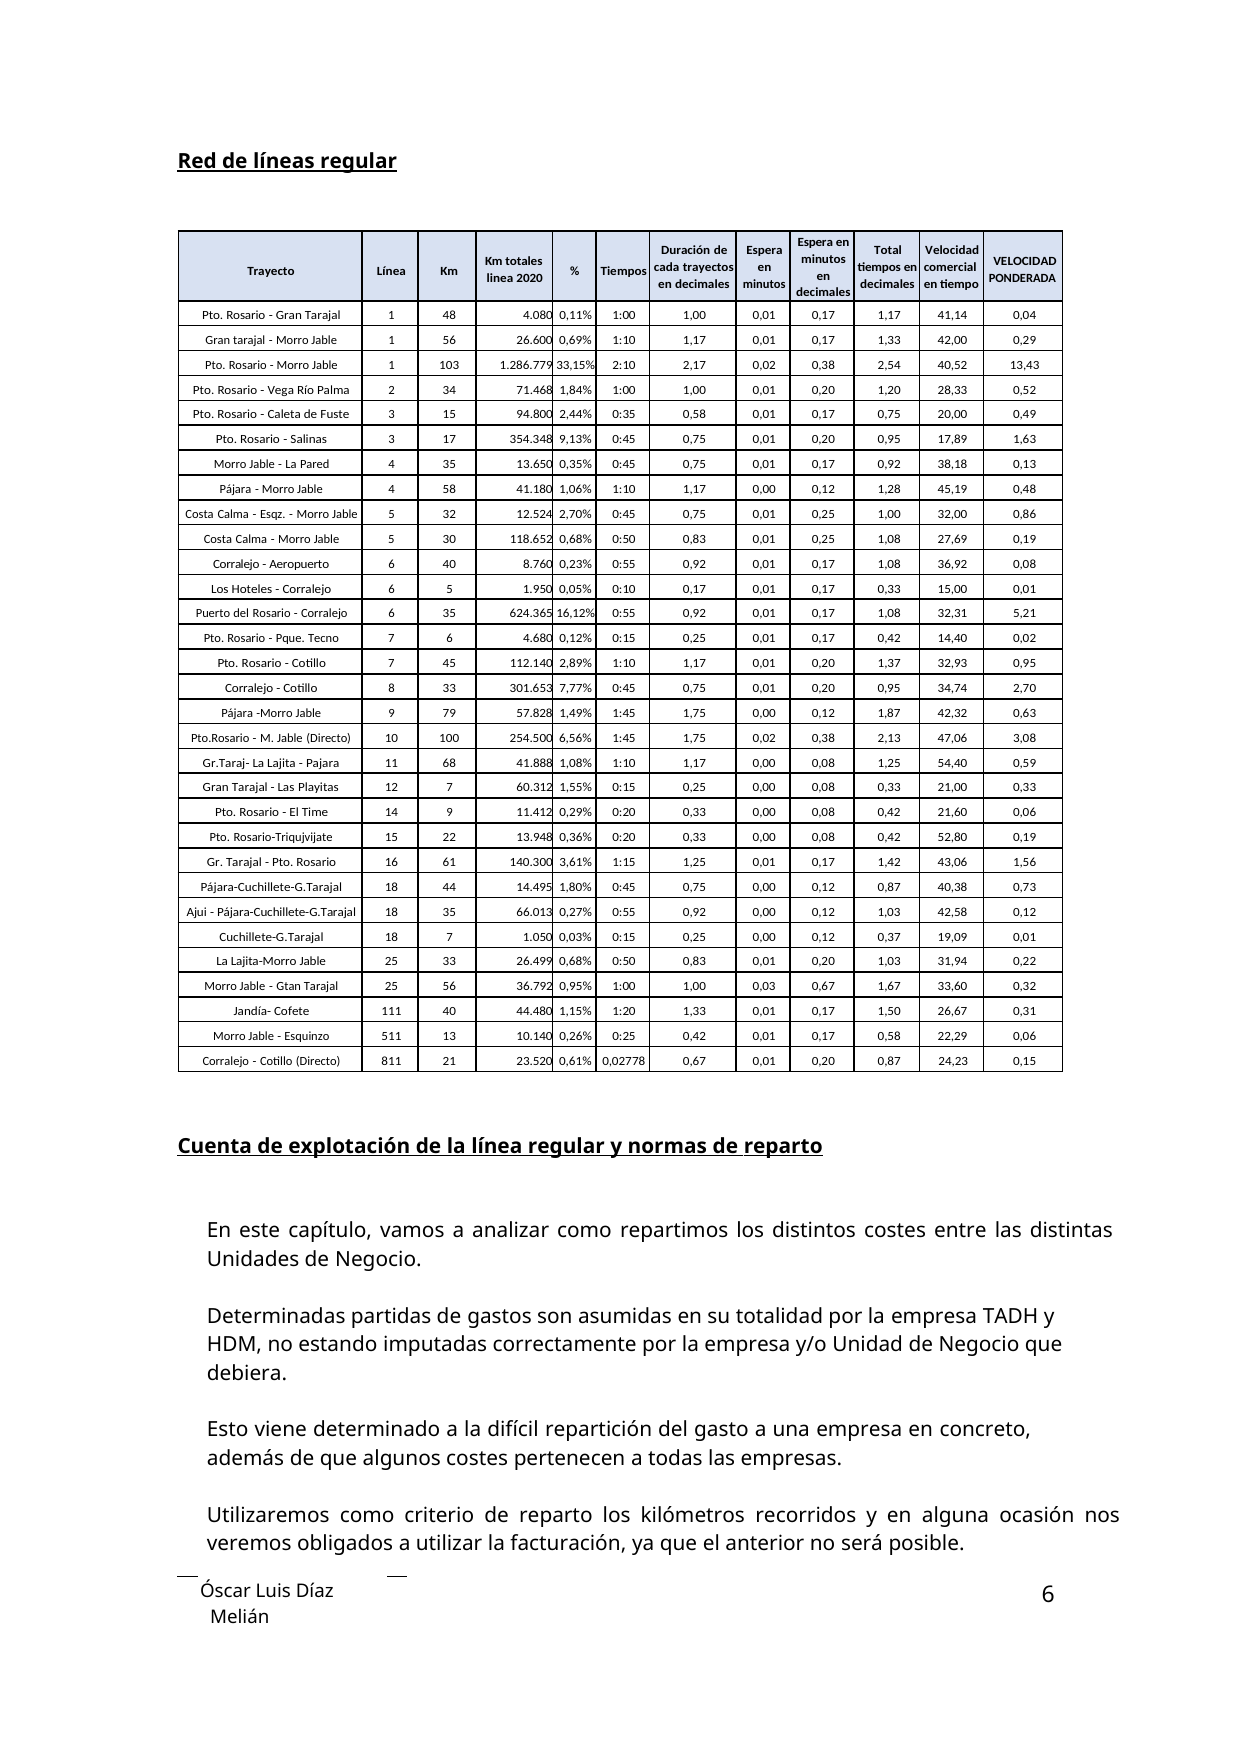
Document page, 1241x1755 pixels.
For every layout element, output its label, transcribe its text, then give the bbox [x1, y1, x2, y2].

table_cell 22 [419, 824, 475, 847]
table_cell 5 [363, 501, 417, 524]
table_cell 58 [419, 476, 475, 499]
table_cell 32 [419, 501, 475, 524]
table_cell 0,95% [553, 973, 595, 996]
table_cell La Lajita-Morro Jable [179, 948, 361, 971]
table_cell 1,28 [855, 476, 919, 499]
table_cell 1,75 [650, 724, 735, 747]
table_cell 0,25 [650, 625, 735, 648]
table_cell 32,31 [920, 600, 983, 623]
table_cell 21,60 [920, 799, 983, 822]
table_cell 0:55 [597, 600, 649, 623]
table_cell 0,20 [791, 376, 853, 399]
table_cell Pto.Rosario - M. Jable (Directo) [179, 724, 361, 747]
table_cell 6 [363, 550, 417, 573]
table_cell 7,77% [553, 675, 595, 698]
table_cell 0,00 [737, 824, 789, 847]
table_cell 13,43 [984, 351, 1062, 374]
table_cell Costa Calma - Esqz. - Morro Jable [179, 501, 361, 524]
table_cell 0,01 [737, 550, 789, 573]
table_cell 26.499 [477, 948, 552, 971]
table_cell 0,02778 [597, 1047, 649, 1071]
table_cell 0,36% [553, 824, 595, 847]
table_cell 1:00 [597, 302, 649, 325]
table_cell 511 [363, 1022, 417, 1046]
table_cell 33,15% [553, 351, 595, 374]
table_cell 18 [363, 923, 417, 946]
table_cell 1,08 [855, 600, 919, 623]
table_cell 0,17 [791, 401, 853, 424]
table_cell 0,75 [650, 675, 735, 698]
table_cell 19,09 [920, 923, 983, 946]
table_cell 2,89% [553, 650, 595, 673]
table_cell 7 [419, 923, 475, 946]
text En este capítulo, vamos a analizar como repartimos los distintos costes entre las distintas Unidades de Negocio. [207, 1215, 1128, 1272]
table_cell 1.950 [477, 575, 552, 598]
table_cell 0,19 [984, 824, 1062, 847]
table_cell 0:15 [597, 774, 649, 797]
table_cell Pájara - Morro Jable [179, 476, 361, 499]
table_cell 1,03 [855, 898, 919, 921]
table_cell 7 [419, 774, 475, 797]
table_cell 40 [419, 998, 475, 1021]
table_cell 5,21 [984, 600, 1062, 623]
table_header Tiempos [597, 232, 649, 300]
table_cell 6 [419, 625, 475, 648]
table_cell 5 [363, 525, 417, 549]
table_cell 33,60 [920, 973, 983, 996]
table_cell 1:10 [597, 650, 649, 673]
table_cell 3 [363, 426, 417, 449]
table_cell Gr. Tarajal - Pto. Rosario [179, 849, 361, 872]
table_cell 21,00 [920, 774, 983, 797]
table_cell 0:20 [597, 824, 649, 847]
table_cell 0,01 [737, 426, 789, 449]
table_cell Gran Tarajal - Las Playitas [179, 774, 361, 797]
text Utilizaremos como criterio de reparto los kilómetros recorridos y en alguna ocasión nos veremos obligados a utilizar la facturación, ya que el anterior no será posible. [207, 1500, 1128, 1557]
table_cell 0,01 [737, 575, 789, 598]
table_cell 0,42 [855, 625, 919, 648]
table_cell 17,89 [920, 426, 983, 449]
table_cell 0,75 [650, 426, 735, 449]
table_cell 5 [419, 575, 475, 598]
table_cell 41.888 [477, 749, 552, 772]
table_cell 0,87 [855, 873, 919, 897]
table_cell 0,00 [737, 873, 789, 897]
table_cell 25 [363, 973, 417, 996]
table_cell 32,00 [920, 501, 983, 524]
table_cell 118.652 [477, 525, 552, 549]
table_cell 0,31 [984, 998, 1062, 1021]
table_cell 0,86 [984, 501, 1062, 524]
table_cell 0,92 [650, 600, 735, 623]
table_cell 0,08 [791, 749, 853, 772]
table_cell 42,32 [920, 700, 983, 723]
table_cell 15 [419, 401, 475, 424]
table_cell 0,49 [984, 401, 1062, 424]
table_cell 0,38 [791, 724, 853, 747]
table_cell 0,12 [984, 898, 1062, 921]
table_cell 0:45 [597, 426, 649, 449]
table_cell 1,67 [855, 973, 919, 996]
table_cell 4.680 [477, 625, 552, 648]
table_header Trayecto [179, 232, 361, 300]
table_cell Pto. Rosario - Caleta de Fuste [179, 401, 361, 424]
table_cell 0,33 [650, 824, 735, 847]
table_cell 0,02 [737, 724, 789, 747]
table_cell 1,87 [855, 700, 919, 723]
table_cell 0,12 [791, 923, 853, 946]
table_cell 0,92 [855, 451, 919, 474]
table_cell 0:45 [597, 451, 649, 474]
table_cell 0,11% [553, 302, 595, 325]
table_cell 100 [419, 724, 475, 747]
table_cell 18 [363, 898, 417, 921]
table_cell Gr.Taraj- La Lajita - Pajara [179, 749, 361, 772]
table_cell 14 [363, 799, 417, 822]
table_cell 1,63 [984, 426, 1062, 449]
table_cell 13.948 [477, 824, 552, 847]
table_cell 140.300 [477, 849, 552, 872]
table_cell 1,00 [650, 973, 735, 996]
table_cell 1.050 [477, 923, 552, 946]
table_cell 0,63 [984, 700, 1062, 723]
table_cell 0,00 [737, 898, 789, 921]
table_cell 301.653 [477, 675, 552, 698]
table_cell 60.312 [477, 774, 552, 797]
table_cell 0,52 [984, 376, 1062, 399]
table_cell 0:55 [597, 898, 649, 921]
table_cell 2,44% [553, 401, 595, 424]
table_cell 0,19 [984, 525, 1062, 549]
table_cell 1,00 [650, 302, 735, 325]
table_cell 71.468 [477, 376, 552, 399]
table_cell 1,33 [855, 326, 919, 350]
table_cell 34,74 [920, 675, 983, 698]
table_cell 0,17 [791, 550, 853, 573]
table_header Espera en minutos [737, 232, 789, 300]
table_cell 0,03 [737, 973, 789, 996]
table_cell 1:20 [597, 998, 649, 1021]
table_cell 33 [419, 948, 475, 971]
table_cell 0,95 [855, 426, 919, 449]
table_cell 24,23 [920, 1047, 983, 1071]
table_cell 10 [363, 724, 417, 747]
table_cell 1,15% [553, 998, 595, 1021]
table_cell 0,38 [791, 351, 853, 374]
table_cell 0,08 [791, 799, 853, 822]
table_cell 0,01 [737, 302, 789, 325]
table_cell 36,92 [920, 550, 983, 573]
table_cell 33 [419, 675, 475, 698]
table_cell 0,12 [791, 476, 853, 499]
table_cell 2:10 [597, 351, 649, 374]
table_cell 0,01 [737, 326, 789, 350]
table_cell 0,35% [553, 451, 595, 474]
table_cell 0,25 [650, 923, 735, 946]
table_cell 1,33 [650, 998, 735, 1021]
table_cell 0,25 [791, 525, 853, 549]
table_header Duración de cada trayectos en decimales [650, 232, 735, 300]
table_cell 1,17 [650, 476, 735, 499]
table_cell 38,18 [920, 451, 983, 474]
table_cell 0,69% [553, 326, 595, 350]
table_cell 41.180 [477, 476, 552, 499]
table_cell 41,14 [920, 302, 983, 325]
table_cell 0,17 [791, 600, 853, 623]
table_cell 0,01 [737, 501, 789, 524]
table_cell 0,00 [737, 774, 789, 797]
table_header Espera en minutos en decimales [791, 232, 853, 300]
table_cell 48 [419, 302, 475, 325]
table_cell 0,04 [984, 302, 1062, 325]
table_cell Cuchillete-G.Tarajal [179, 923, 361, 946]
table_cell Pto. Rosario - Vega Río Palma [179, 376, 361, 399]
table_cell Ajui - Pájara-Cuchillete-G.Tarajal [179, 898, 361, 921]
table_cell 12.524 [477, 501, 552, 524]
table_cell 0,92 [650, 898, 735, 921]
table_cell Costa Calma - Morro Jable [179, 525, 361, 549]
table_cell 0,20 [791, 675, 853, 698]
table_cell 32,93 [920, 650, 983, 673]
table_cell 0,75 [650, 501, 735, 524]
table_cell 16 [363, 849, 417, 872]
table_cell 624.365 [477, 600, 552, 623]
table_cell Pto. Rosario - Cotillo [179, 650, 361, 673]
table_cell 40 [419, 550, 475, 573]
table_cell 2,70 [984, 675, 1062, 698]
table_cell 0,02 [984, 625, 1062, 648]
table_cell 0,20 [791, 948, 853, 971]
table_cell 1,06% [553, 476, 595, 499]
table_cell 0,61% [553, 1047, 595, 1071]
table_cell 0,42 [650, 1022, 735, 1046]
table_cell 1,03 [855, 948, 919, 971]
table_cell 23.520 [477, 1047, 552, 1071]
table_cell 0,25 [650, 774, 735, 797]
table_cell 0:25 [597, 1022, 649, 1046]
table_cell 7 [363, 650, 417, 673]
table_cell 0,25 [791, 501, 853, 524]
table_cell 45,19 [920, 476, 983, 499]
table_cell 0,17 [791, 849, 853, 872]
table_cell 0,17 [650, 575, 735, 598]
table_cell Gran tarajal - Morro Jable [179, 326, 361, 350]
table_cell 16,12% [553, 600, 595, 623]
table_cell 1,08 [855, 525, 919, 549]
table_cell 1,17 [855, 302, 919, 325]
table_cell 0,23% [553, 550, 595, 573]
table_cell 1:45 [597, 700, 649, 723]
table_cell Los Hoteles - Corralejo [179, 575, 361, 598]
table_cell 30 [419, 525, 475, 549]
table_cell 0,75 [650, 451, 735, 474]
table_cell 47,06 [920, 724, 983, 747]
table_cell 18 [363, 873, 417, 897]
table_cell 0,29 [984, 326, 1062, 350]
text Determinadas partidas de gastos son asumidas en su totalidad por la empresa TADH y HDM, no estando imputadas correctamente por la empresa y/o Unidad de Negocio que debiera. [207, 1301, 1069, 1386]
table_cell 0,33 [984, 774, 1062, 797]
table_cell 1,17 [650, 326, 735, 350]
table_cell 0,37 [855, 923, 919, 946]
table_cell Pto. Rosario - Gran Tarajal [179, 302, 361, 325]
table_cell 79 [419, 700, 475, 723]
table_cell 35 [419, 600, 475, 623]
table_cell 8.760 [477, 550, 552, 573]
table_cell 45 [419, 650, 475, 673]
table_cell 0,01 [737, 451, 789, 474]
subtitle Red de líneas regular [177, 146, 1230, 174]
table_cell 0,17 [791, 625, 853, 648]
table_cell 112.140 [477, 650, 552, 673]
table_header Km [419, 232, 475, 300]
table_cell 0,05% [553, 575, 595, 598]
table_cell 1:15 [597, 849, 649, 872]
table_cell 354.348 [477, 426, 552, 449]
table_cell 36.792 [477, 973, 552, 996]
table_cell 0,13 [984, 451, 1062, 474]
table_cell 8 [363, 675, 417, 698]
table_cell 0,00 [737, 799, 789, 822]
table_cell 0,12 [791, 700, 853, 723]
table_cell 0,87 [855, 1047, 919, 1071]
table_cell 66.013 [477, 898, 552, 921]
table_cell 44.480 [477, 998, 552, 1021]
table_cell 0,17 [791, 326, 853, 350]
table_cell 0,75 [650, 873, 735, 897]
table_cell 13 [419, 1022, 475, 1046]
table_cell 27,69 [920, 525, 983, 549]
table_cell 0,29% [553, 799, 595, 822]
table_cell 1,56 [984, 849, 1062, 872]
table_cell 42,00 [920, 326, 983, 350]
table_cell 26.600 [477, 326, 552, 350]
table_cell 3 [363, 401, 417, 424]
table_cell 0:45 [597, 675, 649, 698]
table_cell 0,67 [791, 973, 853, 996]
table_cell 0,00 [737, 476, 789, 499]
table_cell Jandía- Cofete [179, 998, 361, 1021]
table_cell 1,37 [855, 650, 919, 673]
table_cell 0,58 [650, 401, 735, 424]
table_cell 34 [419, 376, 475, 399]
table_cell Morro Jable - Esquinzo [179, 1022, 361, 1046]
table_cell 1,00 [650, 376, 735, 399]
table_cell 0,01 [737, 948, 789, 971]
table_header % [553, 232, 595, 300]
table_cell Morro Jable - Gtan Tarajal [179, 973, 361, 996]
table_cell 0:10 [597, 575, 649, 598]
table_cell 0,12 [791, 873, 853, 897]
table_cell 0,01 [984, 923, 1062, 946]
table_cell 1,25 [855, 749, 919, 772]
table_cell 0,06 [984, 1022, 1062, 1046]
table_cell 0,20 [791, 1047, 853, 1071]
table_cell 0,01 [737, 1047, 789, 1071]
table_cell 6,56% [553, 724, 595, 747]
table_cell 0,17 [791, 998, 853, 1021]
table_cell 0,17 [791, 575, 853, 598]
table_cell 0:15 [597, 625, 649, 648]
table_cell 0,01 [737, 376, 789, 399]
table_cell 15,00 [920, 575, 983, 598]
table_cell 0:50 [597, 525, 649, 549]
table_cell 0,01 [737, 1022, 789, 1046]
table_cell 1:10 [597, 749, 649, 772]
table_cell 4.080 [477, 302, 552, 325]
table_cell 0,20 [791, 650, 853, 673]
table_cell 0,17 [791, 451, 853, 474]
table_cell 0,17 [791, 302, 853, 325]
table_cell 103 [419, 351, 475, 374]
table_cell 9,13% [553, 426, 595, 449]
table_cell 61 [419, 849, 475, 872]
table_cell 0,33 [650, 799, 735, 822]
table_cell 11 [363, 749, 417, 772]
table_cell 0,01 [737, 600, 789, 623]
table_cell 0,01 [737, 625, 789, 648]
table_cell 0,12% [553, 625, 595, 648]
table_cell 3,61% [553, 849, 595, 872]
table_cell 20,00 [920, 401, 983, 424]
table_cell 0,48 [984, 476, 1062, 499]
table_cell 0:45 [597, 873, 649, 897]
table_cell 0,68% [553, 525, 595, 549]
table_cell 0,27% [553, 898, 595, 921]
table_cell 1:00 [597, 376, 649, 399]
table_cell 0,00 [737, 923, 789, 946]
table_cell 0,06 [984, 799, 1062, 822]
table_cell 0,68% [553, 948, 595, 971]
table_cell 0,01 [737, 525, 789, 549]
table_cell Pto. Rosario - El Time [179, 799, 361, 822]
table_cell 0:20 [597, 799, 649, 822]
table_cell 0,08 [984, 550, 1062, 573]
table_cell 0:15 [597, 923, 649, 946]
table_cell 17 [419, 426, 475, 449]
table_cell 52,80 [920, 824, 983, 847]
table_cell 25 [363, 948, 417, 971]
table_cell 0,95 [984, 650, 1062, 673]
table_cell 0,92 [650, 550, 735, 573]
table_cell Corralejo - Aeropuerto [179, 550, 361, 573]
table_header Velocidad comercial en tiempo [920, 232, 983, 300]
table_cell 0,01 [737, 849, 789, 872]
table_cell Pto. Rosario - Morro Jable [179, 351, 361, 374]
table_cell 14.495 [477, 873, 552, 897]
table_cell 43,06 [920, 849, 983, 872]
table_cell 10.140 [477, 1022, 552, 1046]
table_cell 1,08% [553, 749, 595, 772]
table_header Total tiempos en decimales [855, 232, 919, 300]
table_cell 0,42 [855, 824, 919, 847]
table_cell Corralejo - Cotillo (Directo) [179, 1047, 361, 1071]
table_header Km totales linea 2020 [477, 232, 552, 300]
table_cell 1,80% [553, 873, 595, 897]
table_cell 111 [363, 998, 417, 1021]
table_cell 0,95 [855, 675, 919, 698]
table_cell 13.650 [477, 451, 552, 474]
table_cell 0,12 [791, 898, 853, 921]
table_cell 22,29 [920, 1022, 983, 1046]
table_cell 68 [419, 749, 475, 772]
table_cell 1,42 [855, 849, 919, 872]
table_cell 1:10 [597, 476, 649, 499]
table_cell 0,83 [650, 525, 735, 549]
table_cell 9 [419, 799, 475, 822]
table_cell 14,40 [920, 625, 983, 648]
table_cell 40,38 [920, 873, 983, 897]
table_cell 94.800 [477, 401, 552, 424]
table_cell 0,33 [855, 774, 919, 797]
table_cell 0,42 [855, 799, 919, 822]
table_cell 0,26% [553, 1022, 595, 1046]
table_cell 1,75 [650, 700, 735, 723]
table_cell 1,25 [650, 849, 735, 872]
table_cell Pto. Rosario - Pque. Tecno [179, 625, 361, 648]
table_cell 35 [419, 898, 475, 921]
table_cell 811 [363, 1047, 417, 1071]
table_cell 2,13 [855, 724, 919, 747]
table_cell 254.500 [477, 724, 552, 747]
table_cell 1.286.779 [477, 351, 552, 374]
table_cell 0:55 [597, 550, 649, 573]
table_cell Pájara -Morro Jable [179, 700, 361, 723]
table_header Línea [363, 232, 417, 300]
table_cell 56 [419, 973, 475, 996]
table_cell 26,67 [920, 998, 983, 1021]
table_cell 1,00 [855, 501, 919, 524]
table_cell 0:50 [597, 948, 649, 971]
table_cell 0,08 [791, 824, 853, 847]
table_cell 11.412 [477, 799, 552, 822]
table_cell 4 [363, 451, 417, 474]
table_cell 0,17 [791, 1022, 853, 1046]
table_cell 57.828 [477, 700, 552, 723]
table_cell 44 [419, 873, 475, 897]
table_cell 0,33 [855, 575, 919, 598]
table_cell 0,75 [855, 401, 919, 424]
table_cell 2,70% [553, 501, 595, 524]
table_cell 28,33 [920, 376, 983, 399]
table_cell Corralejo - Cotillo [179, 675, 361, 698]
table_cell 0,58 [855, 1022, 919, 1046]
table_cell 6 [363, 600, 417, 623]
table_cell 2,17 [650, 351, 735, 374]
table_cell 1,08 [855, 550, 919, 573]
text Cuenta de explotación de la línea regular y normas de reparto [177, 1131, 1230, 1159]
table_cell 0,01 [737, 650, 789, 673]
table_cell 1,84% [553, 376, 595, 399]
table_cell 0,08 [791, 774, 853, 797]
table_cell 0,01 [737, 675, 789, 698]
table_cell 15 [363, 824, 417, 847]
table_cell 0,01 [737, 401, 789, 424]
table_cell 1 [363, 351, 417, 374]
table_cell 56 [419, 326, 475, 350]
table_cell 0,03% [553, 923, 595, 946]
table_cell 0,20 [791, 426, 853, 449]
table_cell 0:45 [597, 501, 649, 524]
table_cell 1 [363, 302, 417, 325]
table_cell 9 [363, 700, 417, 723]
table_cell 1:00 [597, 973, 649, 996]
table_cell 35 [419, 451, 475, 474]
table_cell 0,73 [984, 873, 1062, 897]
table_cell 0,32 [984, 973, 1062, 996]
table_cell 40,52 [920, 351, 983, 374]
table_cell 42,58 [920, 898, 983, 921]
table_cell 0:35 [597, 401, 649, 424]
table_cell 1,20 [855, 376, 919, 399]
table_cell 1 [363, 326, 417, 350]
table_cell 2,54 [855, 351, 919, 374]
table_cell 1,17 [650, 650, 735, 673]
table_cell 0,02 [737, 351, 789, 374]
table_cell 0,15 [984, 1047, 1062, 1071]
table_cell 2 [363, 376, 417, 399]
table_cell 0,22 [984, 948, 1062, 971]
table_header VELOCIDAD PONDERADA [984, 232, 1062, 300]
table_cell Pto. Rosario - Salinas [179, 426, 361, 449]
table_cell 1,49% [553, 700, 595, 723]
table_cell Pto. Rosario-Triqujvijate [179, 824, 361, 847]
table_cell 0,00 [737, 749, 789, 772]
table_cell 1,50 [855, 998, 919, 1021]
table_cell 21 [419, 1047, 475, 1071]
table_cell 0,59 [984, 749, 1062, 772]
table_cell 0,67 [650, 1047, 735, 1071]
table_cell 7 [363, 625, 417, 648]
table_cell 3,08 [984, 724, 1062, 747]
table_cell Puerto del Rosario - Corralejo [179, 600, 361, 623]
table_cell 1,55% [553, 774, 595, 797]
table_cell 54,40 [920, 749, 983, 772]
table_cell 0,00 [737, 700, 789, 723]
table_cell Morro Jable - La Pared [179, 451, 361, 474]
table_cell 31,94 [920, 948, 983, 971]
table_cell 0,01 [984, 575, 1062, 598]
table_cell 12 [363, 774, 417, 797]
table_cell 1:10 [597, 326, 649, 350]
table_cell 0,01 [737, 998, 789, 1021]
table_cell 1,17 [650, 749, 735, 772]
table_cell Pájara-Cuchillete-G.Tarajal [179, 873, 361, 897]
table_cell 0,83 [650, 948, 735, 971]
text Esto viene determinado a la difícil repartición del gasto a una empresa en concreto, además de que algunos costes pertenecen a todas las empresas. [207, 1414, 1069, 1471]
table_cell 6 [363, 575, 417, 598]
table_cell 1:45 [597, 724, 649, 747]
table_cell 4 [363, 476, 417, 499]
